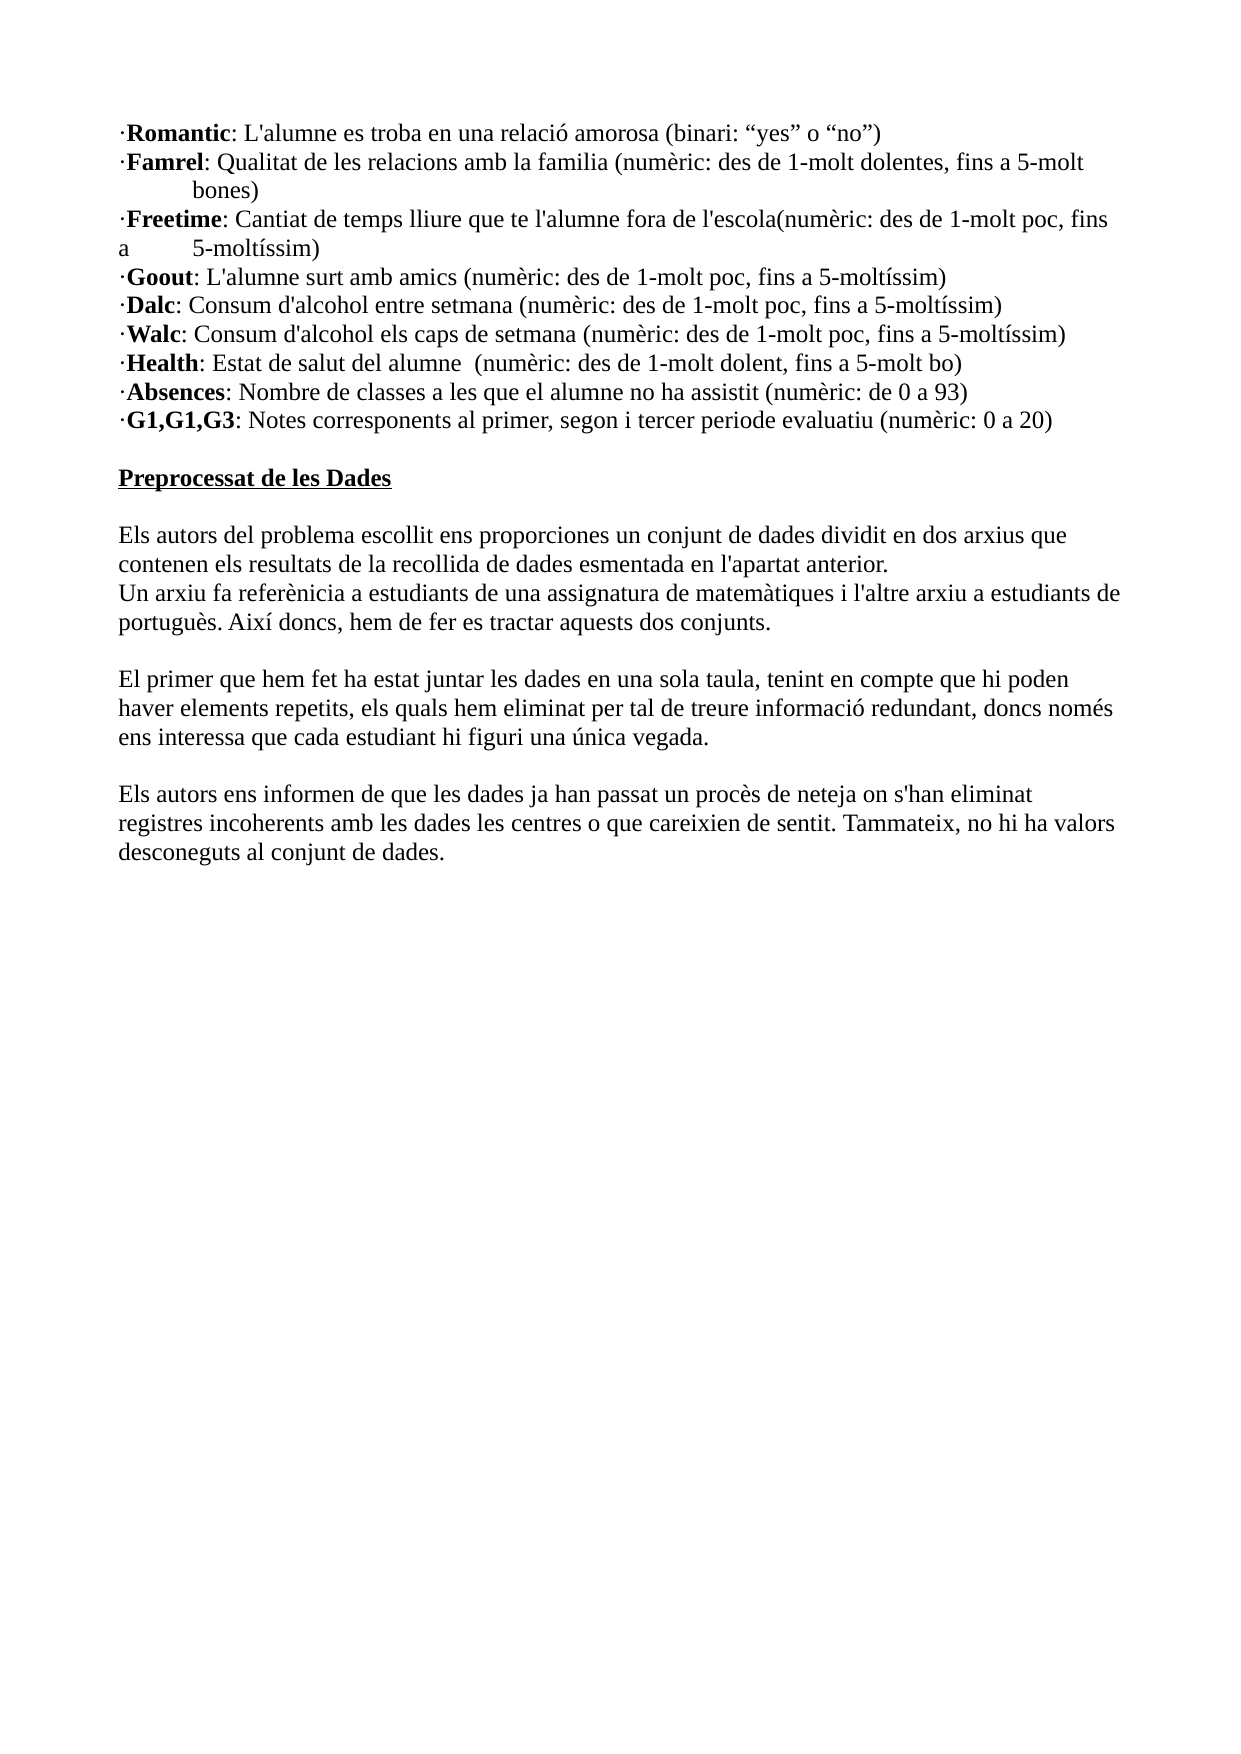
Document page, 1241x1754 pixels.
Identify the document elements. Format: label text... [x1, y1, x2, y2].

text ·Famrel: Qualitat de les relacions amb la familia (numèric: des de 1-molt dolentes, fins a 5-molt bones) [118, 147, 1122, 204]
text Els autors ens informen de que les dades ja han passat un procès de neteja on s'han eliminat registres incoherents amb les dades les centres o que careixien de sentit. Tammateix, no hi ha valors desconeguts al conjunt de dades. [118, 779, 1122, 866]
text ·Freetime: Cantiat de temps lliure que te l'alumne fora de l'escola(numèric: des de 1-molt poc, fins a 5-moltíssim) [118, 204, 1122, 262]
text Un arxiu fa referènicia a estudiants de una assignatura de matemàtiques i l'altre arxiu a estudiants de portuguès. Així doncs, hem de fer es tractar aquests dos conjunts. [118, 578, 1122, 636]
text ·Romantic: L'alumne es troba en una relació amorosa (binari: “yes” o “no”) [118, 118, 1122, 147]
text Els autors del problema escollit ens proporciones un conjunt de dades dividit en dos arxius que contenen els resultats de la recollida de dades esmentada en l'apartat anterior. [118, 521, 1122, 578]
text ·Dalc: Consum d'alcohol entre setmana (numèric: des de 1-molt poc, fins a 5-moltíssim) [118, 291, 1122, 319]
text El primer que hem fet ha estat juntar les dades en una sola taula, tenint en compte que hi poden haver elements repetits, els quals hem eliminat per tal de treure informació redundant, doncs només ens interessa que cada estudiant hi figuri una única vegada. [118, 664, 1122, 751]
text ·Health: Estat de salut del alumne (numèric: des de 1-molt dolent, fins a 5-molt bo) [118, 348, 1122, 377]
text ·G1,G1,G3: Notes corresponents al primer, segon i tercer periode evaluatiu (numèric: 0 a 20) [118, 406, 1122, 434]
text ·Goout: L'alumne surt amb amics (numèric: des de 1-molt poc, fins a 5-moltíssim) [118, 262, 1122, 291]
text ·Walc: Consum d'alcohol els caps de setmana (numèric: des de 1-molt poc, fins a 5-moltíssim) [118, 319, 1122, 348]
text ·Absences: Nombre de classes a les que el alumne no ha assistit (numèric: de 0 a 93) [118, 377, 1122, 406]
text Preprocessat de les Dades [118, 463, 1122, 492]
